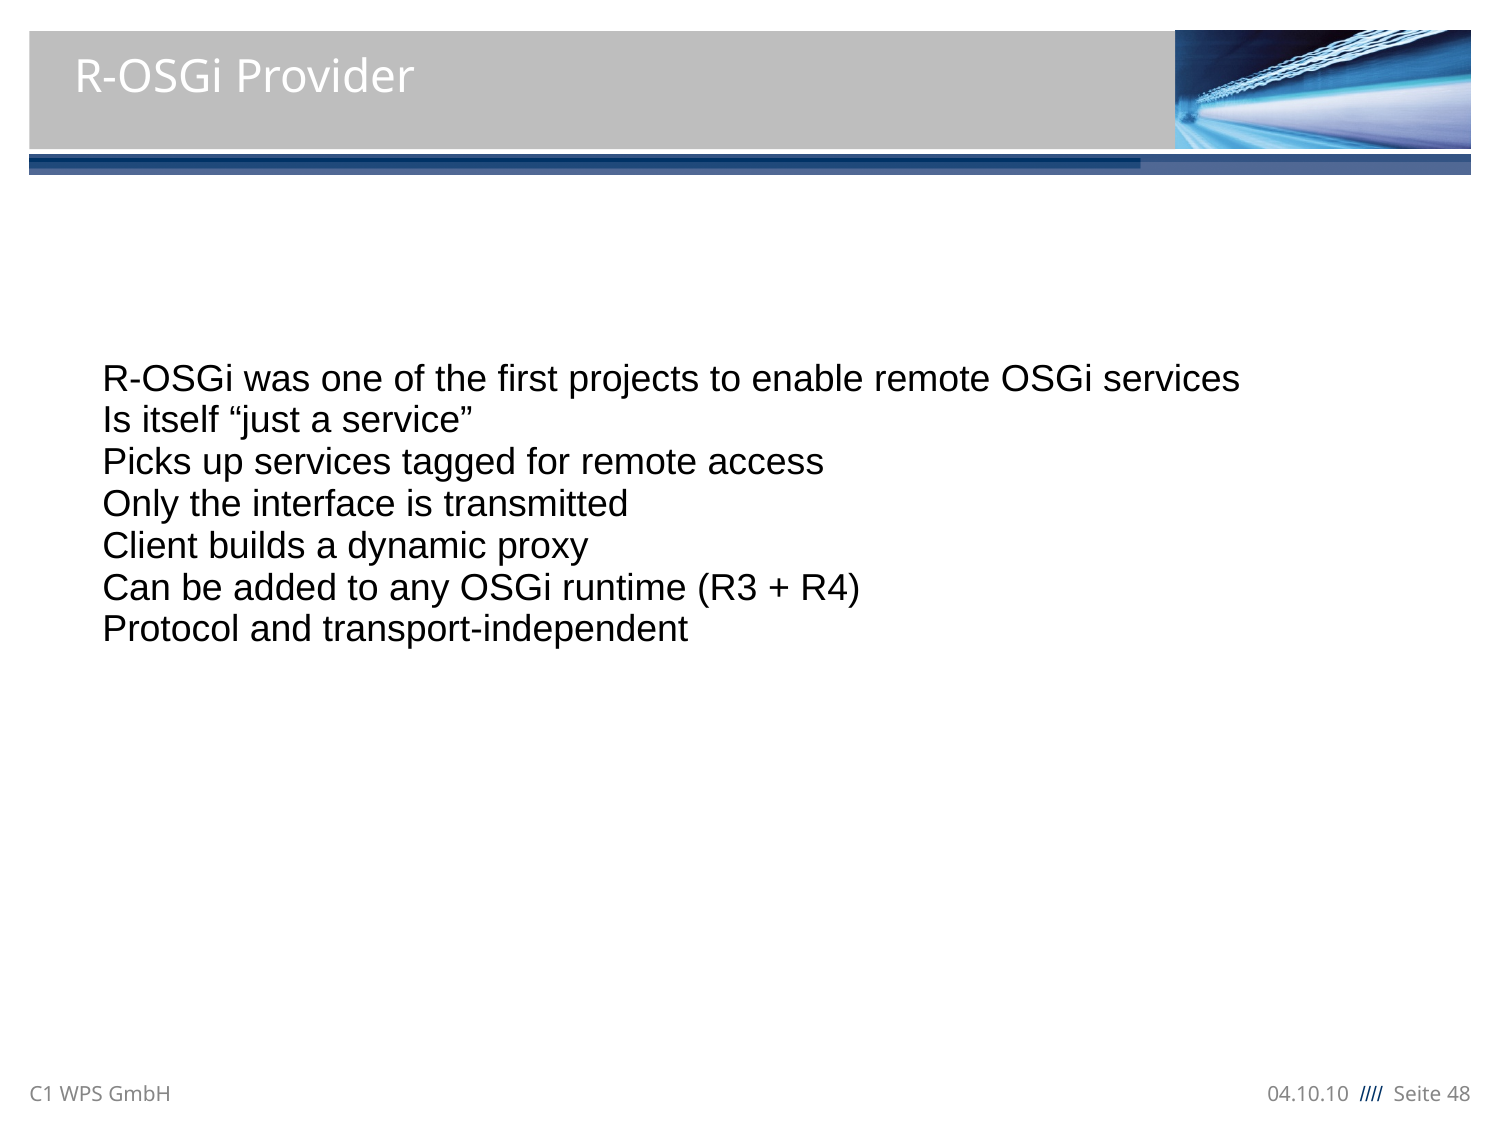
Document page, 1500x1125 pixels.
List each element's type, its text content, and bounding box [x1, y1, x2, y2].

picture [29, 154, 1471, 175]
picture [1175, 30, 1471, 149]
text_box R-OSGi was one of the first projects to enable remote OSGi services Is itself “just a service” Picks up services tagged for remote access Only the interface is transmitted Client builds a dynamic proxy Can be added to any OSGi runtime (R3 + R4) Protocol and transport-independent [87, 349, 1413, 1038]
title R-OSGi Provider [29, 31, 1176, 150]
text_box R-OSGi Provider [25, 60, 29, 141]
